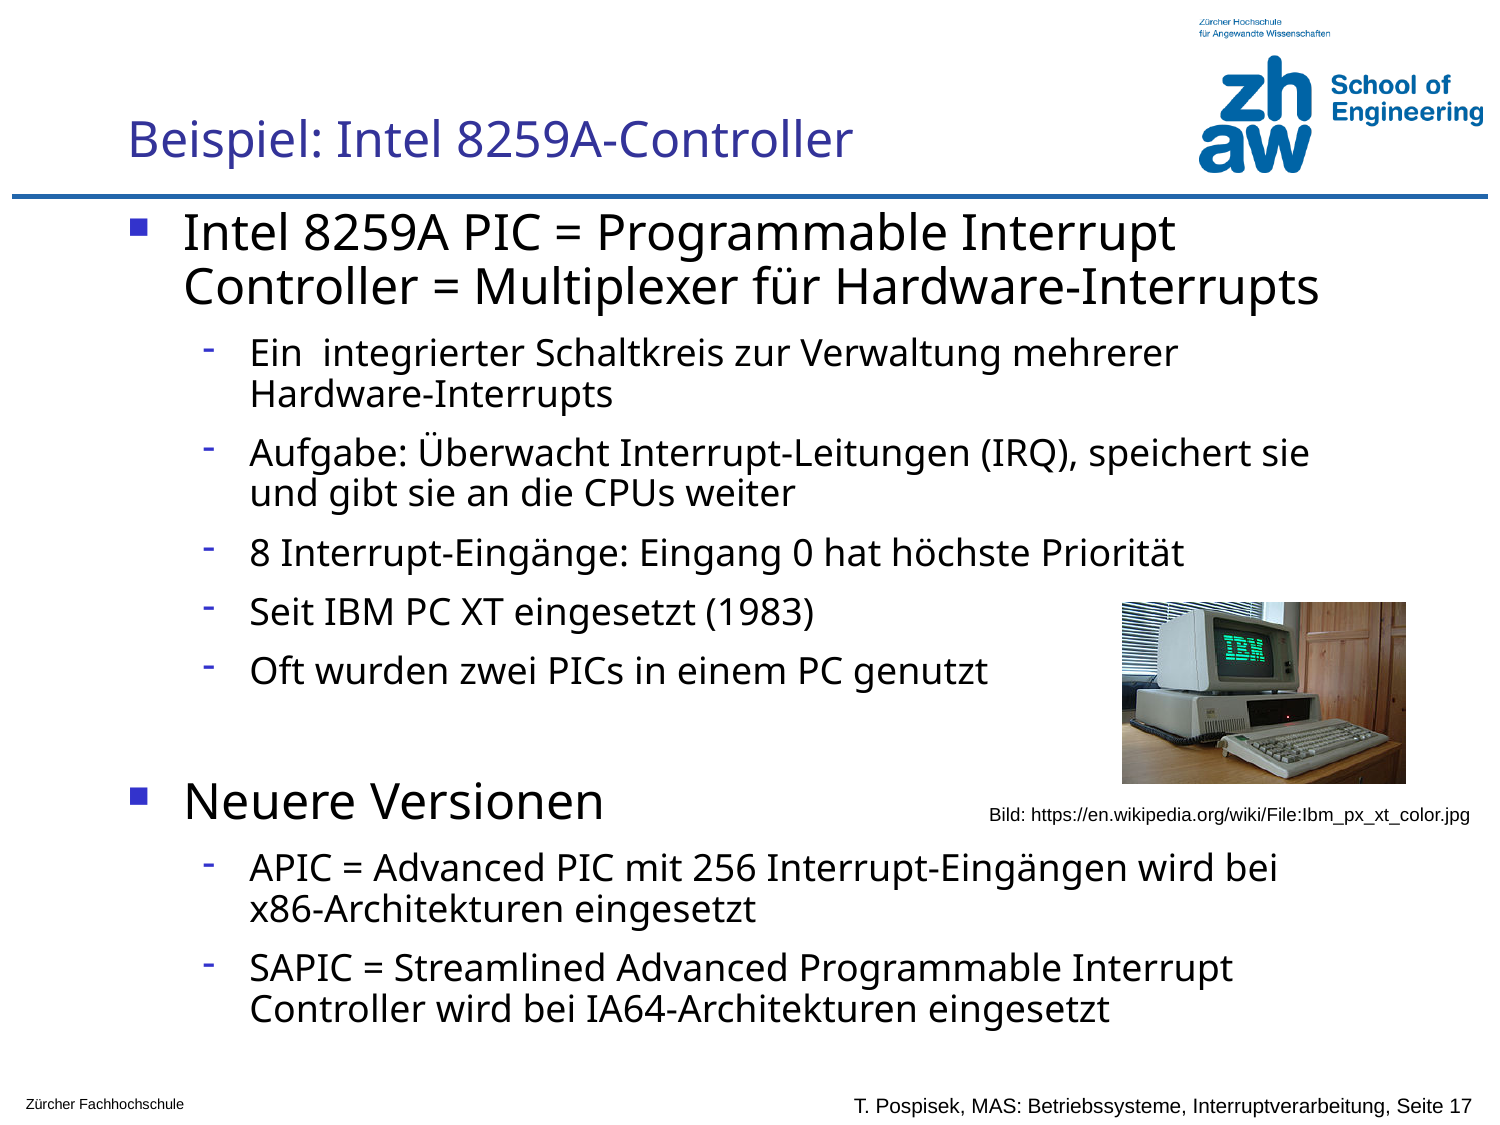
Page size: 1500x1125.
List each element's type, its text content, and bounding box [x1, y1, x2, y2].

text_box Bild: https://en.wikipedia.org/wiki/File:Ibm_px_xt_color.jpg [974, 797, 1486, 834]
list Intel 8259A PIC = Programmable Interrupt Controller = Multiplexer für Hardware-Interrupts Ein integrierter Schaltkreis zur Verwaltung mehrerer Hardware-Interrupts Aufgabe: Überwacht Interrupt-Leitungen (IRQ), speichert sie und gibt sie an die CPUs weiter 8 Interrupt-Eingänge: Eingang 0 hat höchste Priorität Seit IBM PC XT eingesetzt (1983) Oft wurden zwei PICs in einem PC genutzt Neuere Versionen APIC = Advanced PIC mit 256 Interrupt-Eingängen wird bei x86-Architekturen eingesetzt SAPIC = Streamlined Advanced Programmable Interrupt Controller wird bei IA64-Architekturen eingesetzt [112, 200, 1375, 938]
picture [1199, 19, 1483, 173]
title Beispiel: Intel 8259A-Controller [112, 50, 1391, 175]
picture [1122, 602, 1406, 785]
